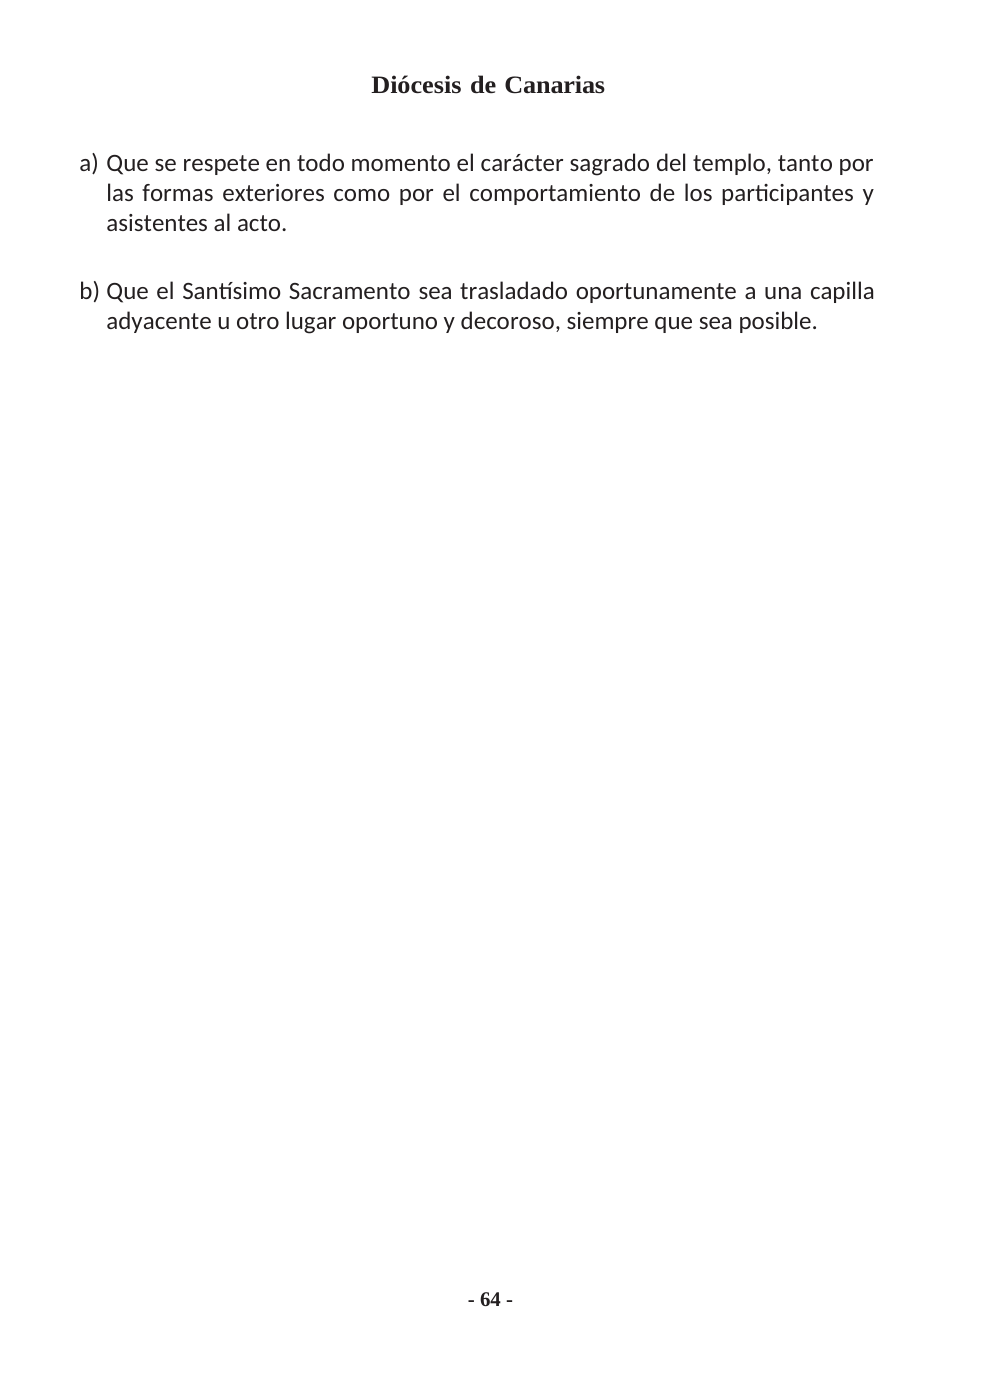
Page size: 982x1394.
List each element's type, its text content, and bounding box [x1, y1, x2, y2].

list Que el Santísimo Sacramento sea trasladado oportunamente a una capilla adyacente u otro lugar oportuno y decoroso, siempre que sea posible. [79, 276, 875, 335]
list Que se respete en todo momento el carácter sagrado del templo, tanto por las formas exteriores como por el comportamiento de los participantes y asistentes al acto. [79, 148, 875, 237]
